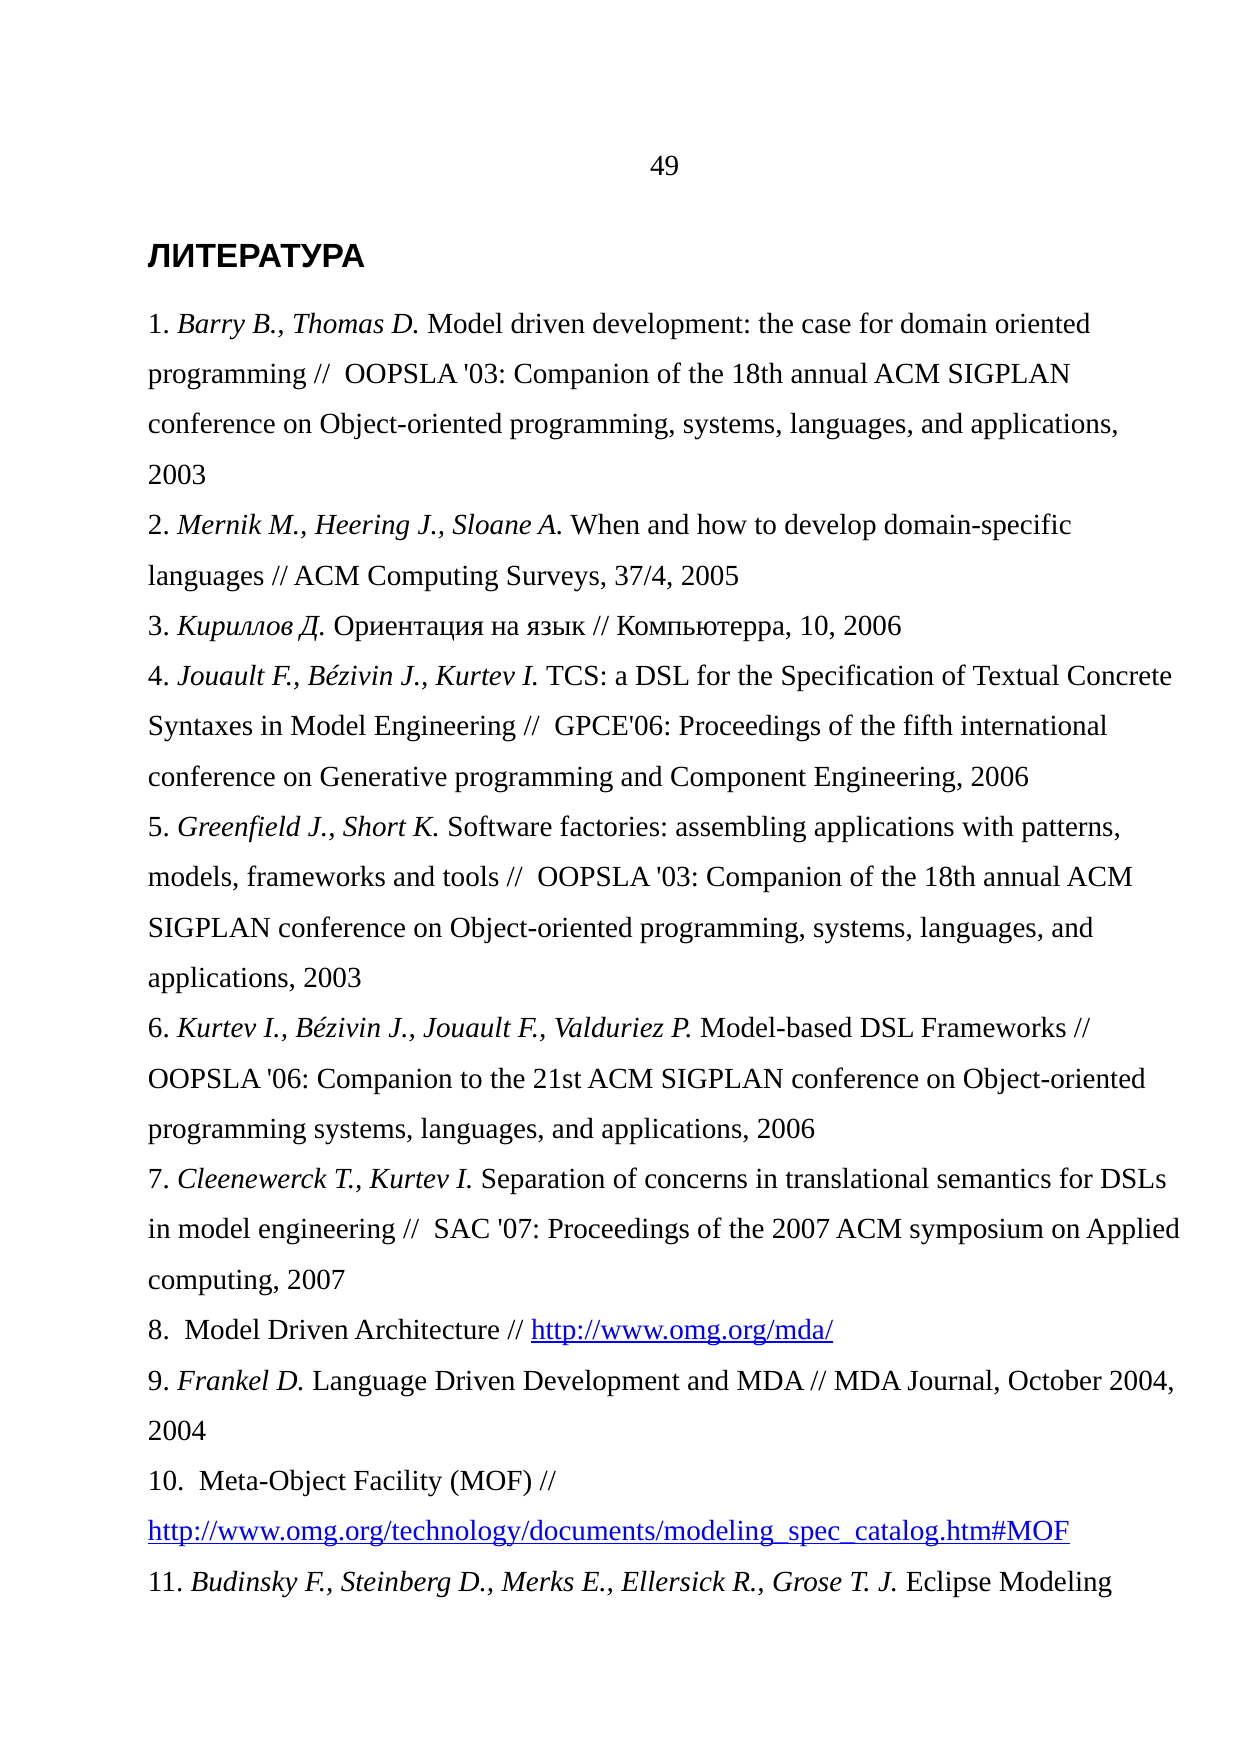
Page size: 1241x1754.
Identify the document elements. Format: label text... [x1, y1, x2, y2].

text 11. Budinsky F., Steinberg D., Merks E., Ellersick R., Grose T. J. Eclipse Modeling [148, 1564, 1181, 1597]
text 1. Barry B., Thomas D. Model driven development: the case for domain oriented programming // OOPSLA '03: Companion of the 18th annual ACM SIGPLAN conference on Object-oriented programming, systems, languages, and applications, 2003 [148, 306, 1181, 491]
text Литература [148, 236, 1181, 274]
text 7. Cleenewerck T., Kurtev I. Separation of concerns in translational semantics for DSLs in model engineering // SAC '07: Proceedings of the 2007 ACM symposium on Applied computing, 2007 [148, 1161, 1181, 1296]
text 9. Frankel D. Language Driven Development and MDA // MDA Journal, October 2004, 2004 [148, 1363, 1181, 1446]
text 3. Кириллов Д. Ориентация на язык // Компьютерра, 10, 2006 [148, 608, 1181, 641]
text 4. Jouault F., Bézivin J., Kurtev I. TCS: a DSL for the Specification of Textual Concrete Syntaxes in Model Engineering // GPCE'06: Proceedings of the fifth international conference on Generative programming and Component Engineering, 2006 [148, 658, 1181, 792]
text 10. Meta-Object Facility (MOF) // http://www.omg.org/technology/documents/modeling_spec_catalog.htm#MOF [148, 1463, 1181, 1547]
text 2. Mernik M., Heering J., Sloane A. When and how to develop domain-specific languages // ACM Computing Surveys, 37/4, 2005 [148, 507, 1181, 591]
text 8. Model Driven Architecture // http://www.omg.org/mda/ [148, 1312, 1181, 1346]
text 5. Greenfield J., Short K. Software factories: assembling applications with patterns, models, frameworks and tools // OOPSLA '03: Companion of the 18th annual ACM SIGPLAN conference on Object-oriented programming, systems, languages, and applications, 2003 [148, 809, 1181, 994]
text 6. Kurtev I., Bézivin J., Jouault F., Valduriez P. Model-based DSL Frameworks // OOPSLA '06: Companion to the 21st ACM SIGPLAN conference on Object-oriented programming systems, languages, and applications, 2006 [148, 1010, 1181, 1144]
